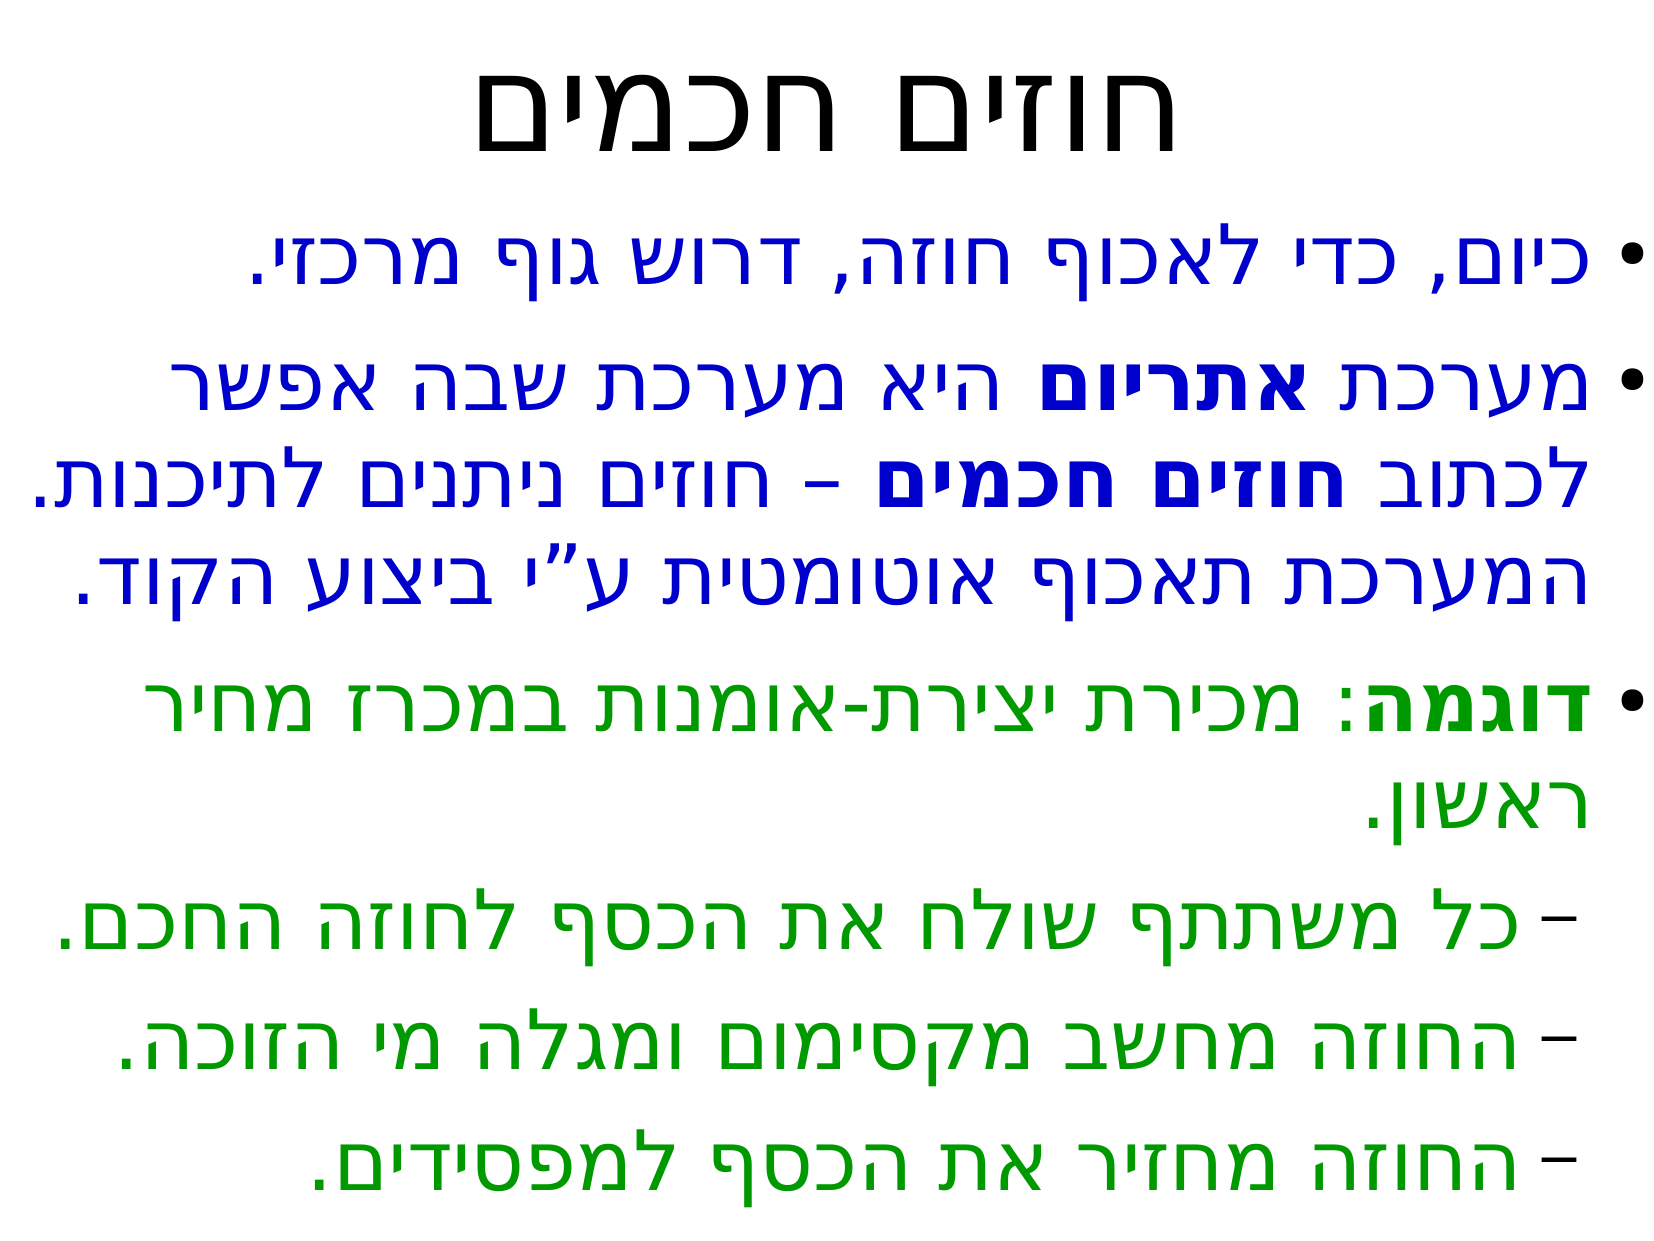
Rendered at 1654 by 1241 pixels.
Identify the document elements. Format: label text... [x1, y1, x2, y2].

list כיום, כדי לאכוף חוזה, דרוש גוף מרכזי. מערכת אתריום היא מערכת שבה אפשר לכתוב חוזים חכמים – חוזים ניתנים לתיכנות. המערכת תאכוף אוטומטית ע”י ביצוע הקוד. דוגמה: מכירת יצירת-אומנות במכרז מחיר ראשון. כל משתתף שולח את הכסף לחוזה החכם. החוזה מחשב מקסימום ומגלה מי הזוכה. החוזה מחזיר את הכסף למפסידים. מכרז כזה אכן יתקיים ב-20/6/2018! [0, 206, 1654, 1241]
title חוזים חכמים [0, 0, 1654, 206]
